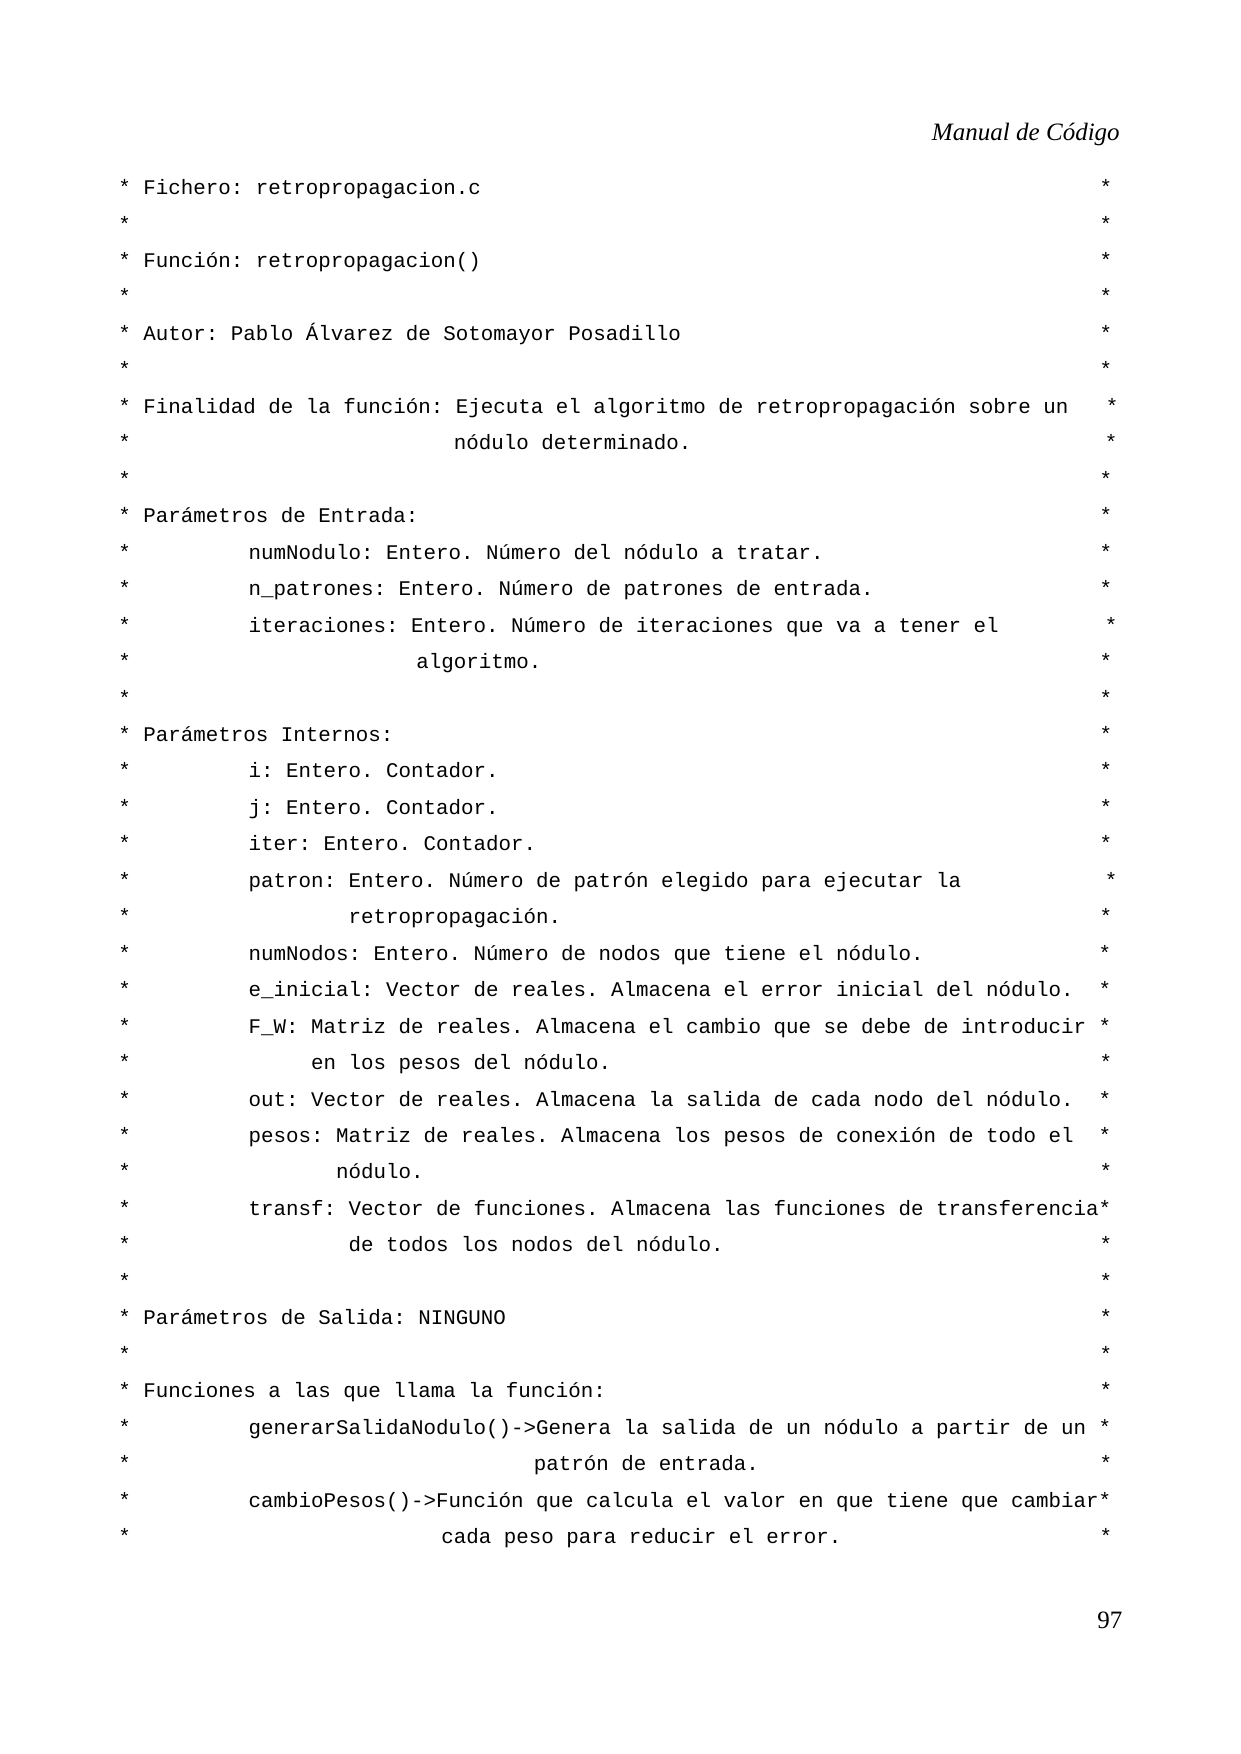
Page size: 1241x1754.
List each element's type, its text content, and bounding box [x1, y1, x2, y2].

text * cambioPesos()->Función que calcula el valor en que tiene que cambiar* [118, 1489, 1122, 1513]
text * e_inicial: Vector de reales. Almacena el error inicial del nódulo. * [118, 979, 1122, 1003]
text * nódulo determinado. * [118, 432, 1122, 456]
text * * [118, 469, 1122, 493]
text * * [118, 213, 1122, 237]
text * * [118, 687, 1122, 711]
text * Parámetros de Entrada: * [118, 505, 1122, 529]
text * nódulo. * [118, 1161, 1122, 1185]
text * de todos los nodos del nódulo. * [118, 1234, 1122, 1258]
text * Parámetros Internos: * [118, 724, 1122, 748]
text * out: Vector de reales. Almacena la salida de cada nodo del nódulo. * [118, 1088, 1122, 1112]
text * algoritmo. * [118, 651, 1122, 675]
text * Finalidad de la función: Ejecuta el algoritmo de retropropagación sobre un * [118, 396, 1122, 420]
text * patrón de entrada. * [118, 1453, 1122, 1477]
text * retropropagación. * [118, 906, 1122, 930]
text * pesos: Matriz de reales. Almacena los pesos de conexión de todo el * [118, 1125, 1122, 1149]
text * en los pesos del nódulo. * [118, 1052, 1122, 1076]
text * iter: Entero. Contador. * [118, 833, 1122, 857]
text * Función: retropropagacion() * [118, 250, 1122, 274]
text * Fichero: retropropagacion.c * [118, 177, 1122, 201]
text * * [118, 1271, 1122, 1295]
text * patron: Entero. Número de patrón elegido para ejecutar la * [118, 870, 1122, 894]
text * j: Entero. Contador. * [118, 797, 1122, 821]
text * numNodulo: Entero. Número del nódulo a tratar. * [118, 542, 1122, 566]
text * Funciones a las que llama la función: * [118, 1380, 1122, 1404]
text * transf: Vector de funciones. Almacena las funciones de transferencia* [118, 1198, 1122, 1222]
text * * [118, 1344, 1122, 1368]
text * * [118, 286, 1122, 310]
text * Parámetros de Salida: NINGUNO * [118, 1307, 1122, 1331]
text * generarSalidaNodulo()->Genera la salida de un nódulo a partir de un * [118, 1417, 1122, 1441]
text * i: Entero. Contador. * [118, 760, 1122, 784]
text * * [118, 359, 1122, 383]
text * n_patrones: Entero. Número de patrones de entrada. * [118, 578, 1122, 602]
text * iteraciones: Entero. Número de iteraciones que va a tener el * [118, 614, 1122, 638]
text * numNodos: Entero. Número de nodos que tiene el nódulo. * [118, 943, 1122, 967]
text * F_W: Matriz de reales. Almacena el cambio que se debe de introducir * [118, 1016, 1122, 1039]
text * Autor: Pablo Álvarez de Sotomayor Posadillo * [118, 323, 1122, 347]
text * cada peso para reducir el error. * [118, 1526, 1122, 1550]
